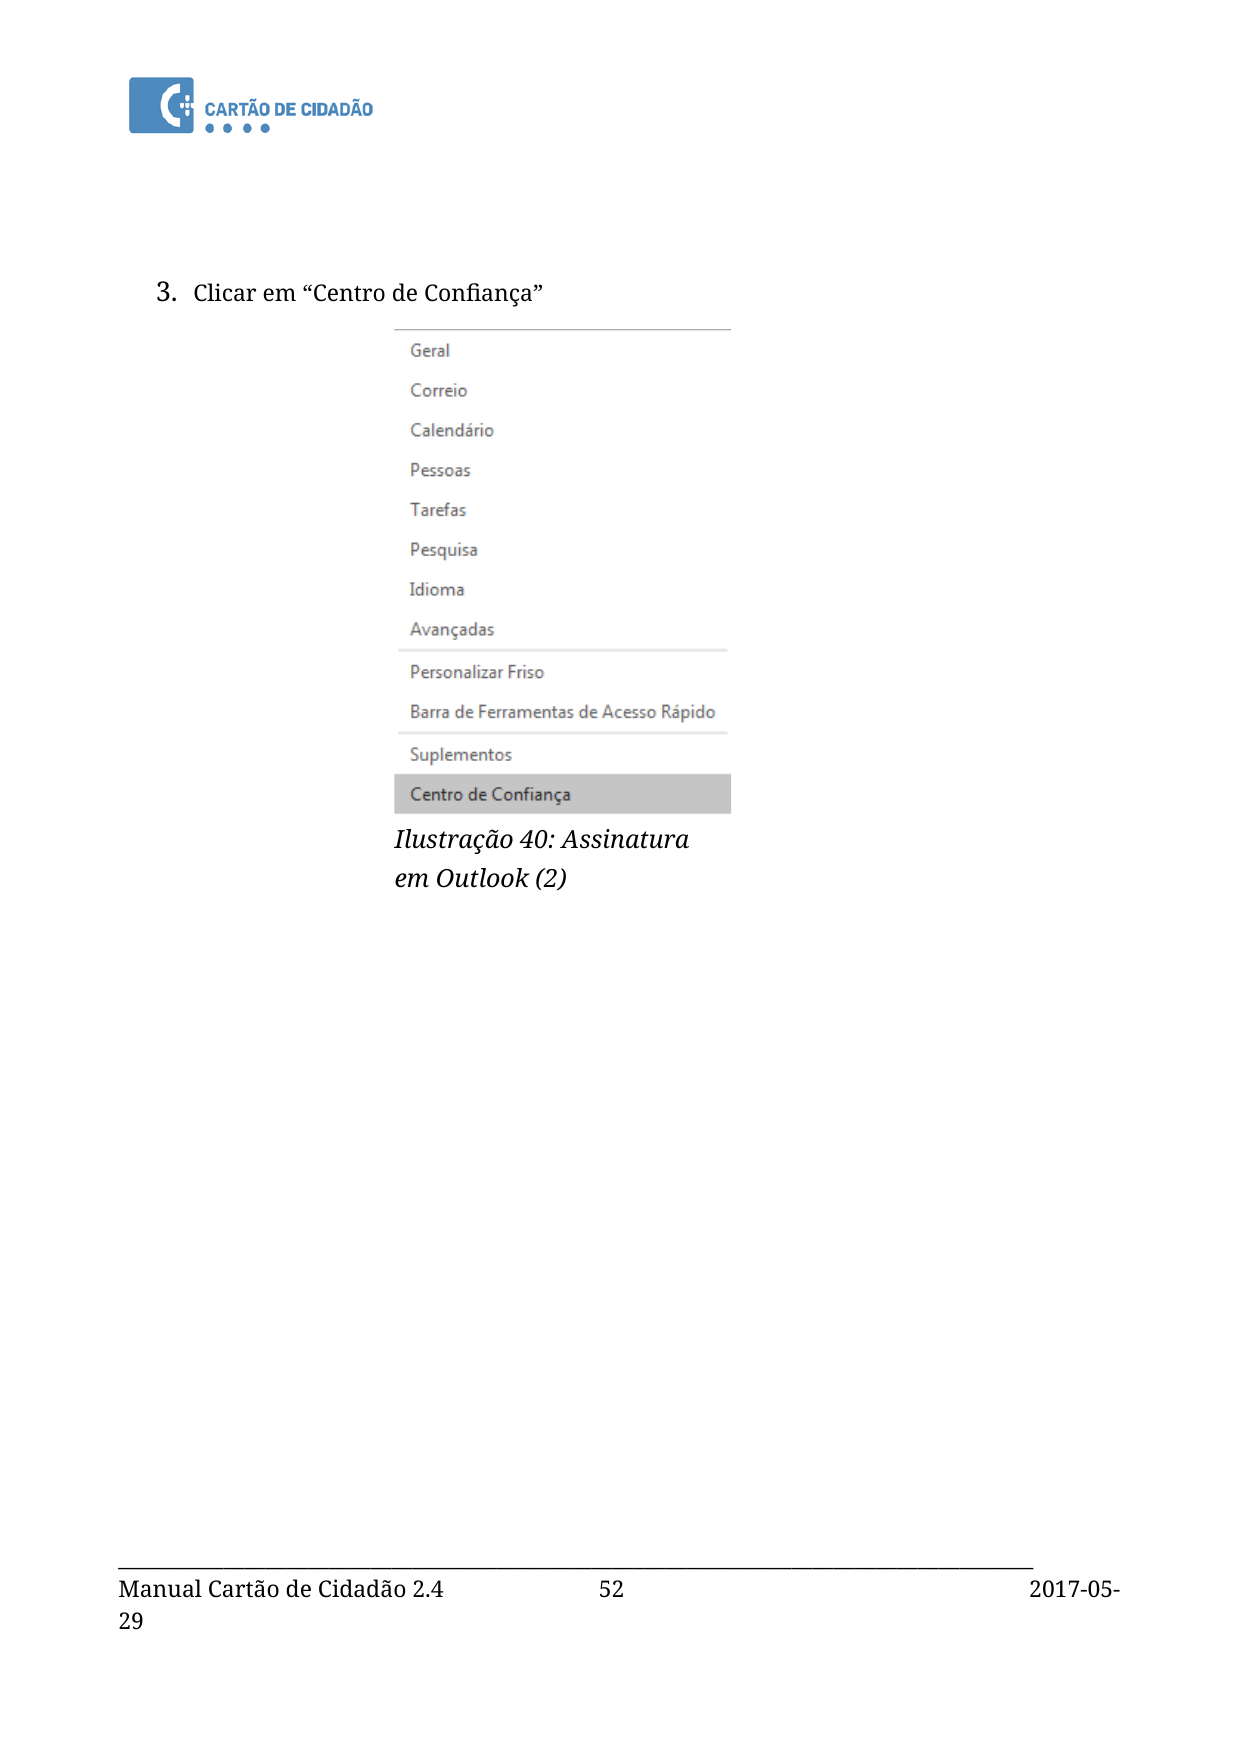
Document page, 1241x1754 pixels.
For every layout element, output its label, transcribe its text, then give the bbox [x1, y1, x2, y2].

picture [126, 71, 419, 141]
picture [394, 329, 732, 817]
list Clicar em “Centro de Confiança” [156, 272, 1122, 309]
text Ilustração 40: Assinatura em Outlook (2) [394, 817, 731, 895]
